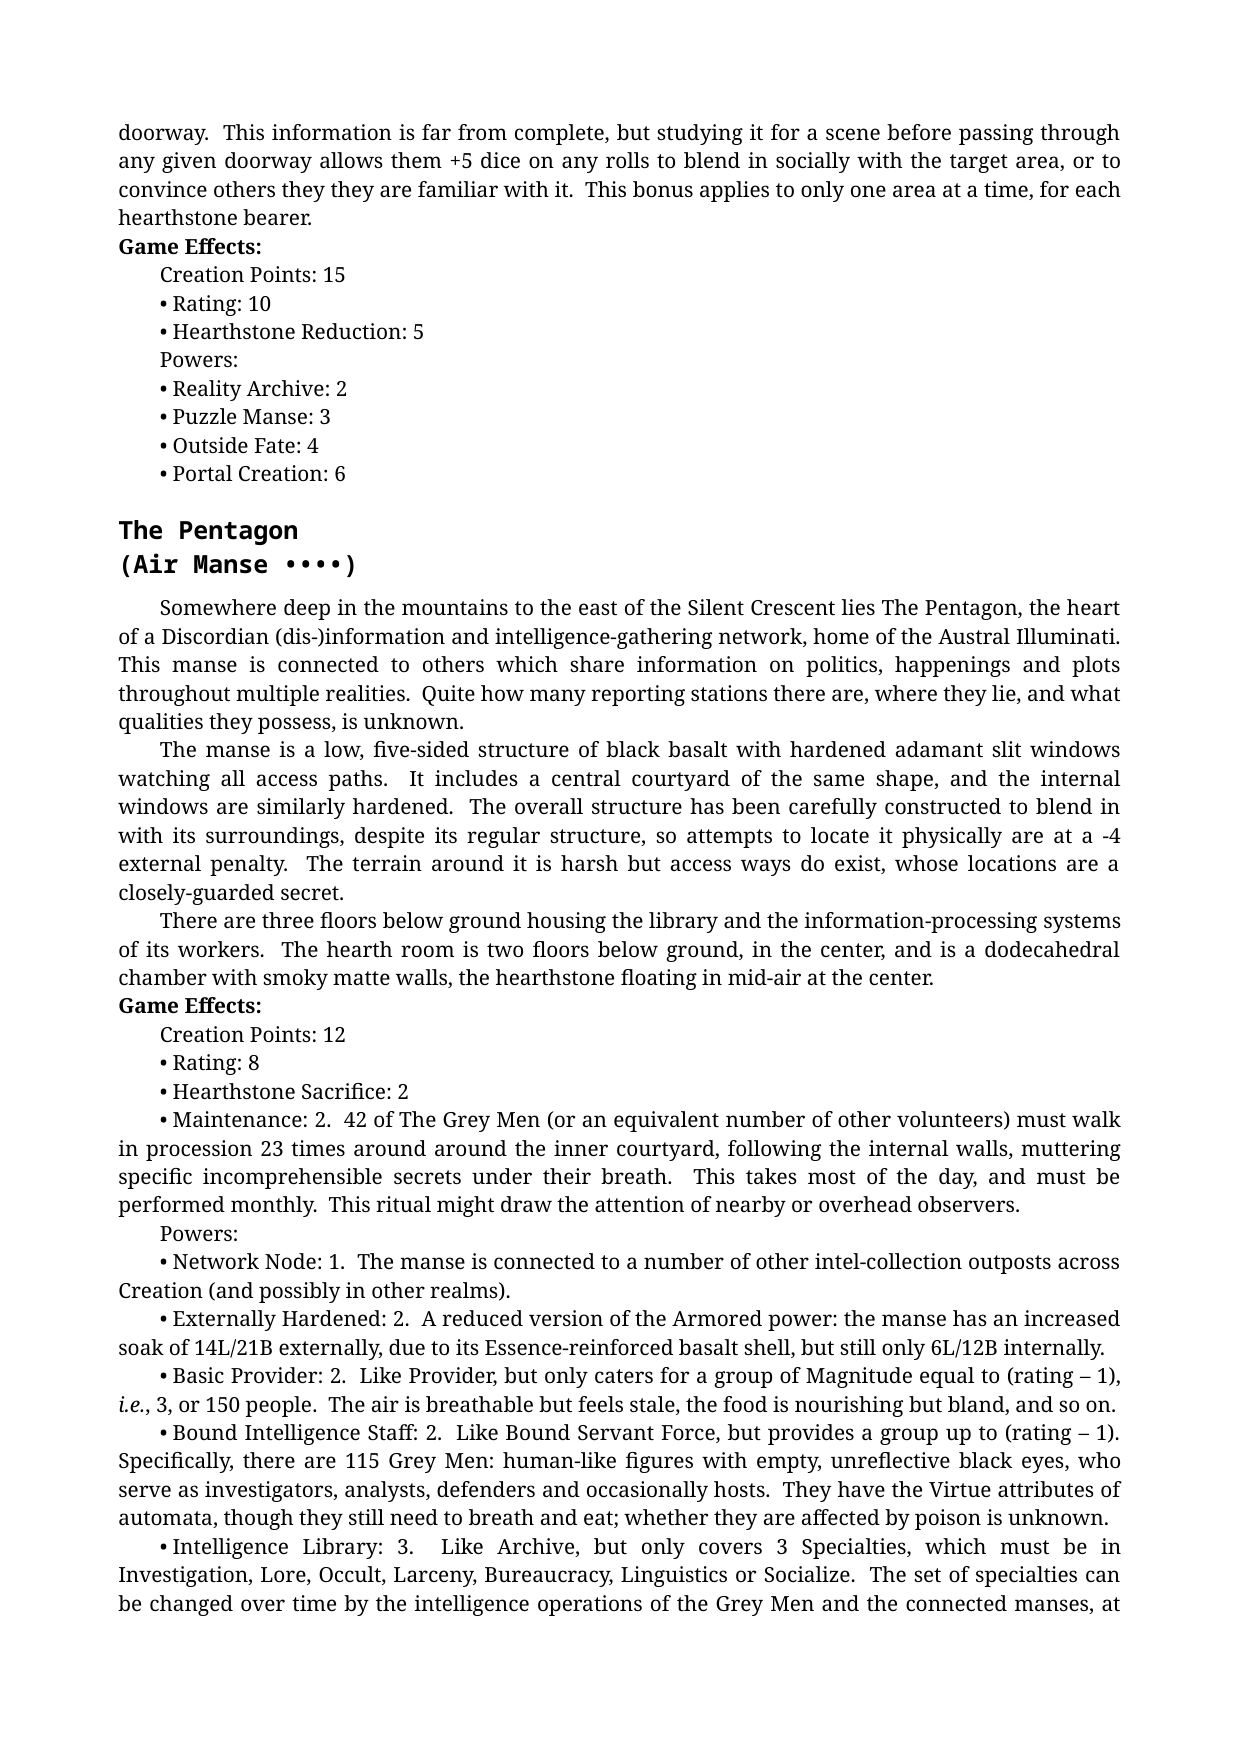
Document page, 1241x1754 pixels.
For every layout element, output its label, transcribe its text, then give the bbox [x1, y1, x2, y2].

list Intelligence Library: 3. Like Archive, but only covers 3 Specialties, which must be in Investigation, Lore, Occult, Larceny, Bureaucracy, Linguistics or Socialize. The set of specialties can be changed over time by the intelligence operations of the Grey Men and the connected manses, at [118, 1532, 1122, 1617]
text Creation Points: 12 [118, 1020, 1122, 1048]
list Bound Intelligence Staff: 2. Like Bound Servant Force, but provides a group up to (rating – 1). Specifically, there are 115 Grey Men: human-like figures with empty, unreflective black eyes, who serve as investigators, analysts, defenders and occasionally hosts. They have the Virtue attributes of automata, though they still need to breath and eat; whether they are affected by poison is unknown. [118, 1418, 1122, 1532]
text Game Effects: [118, 232, 1122, 260]
list Hearthstone Reduction: 5 [118, 317, 1122, 346]
list Puzzle Manse: 3 [118, 402, 1122, 431]
list Basic Provider: 2. Like Provider, but only caters for a group of Magnitude equal to (rating – 1), i.e., 3, or 150 people. The air is breathable but feels stale, the food is nourishing but bland, and so on. [118, 1361, 1122, 1418]
text Powers: [118, 346, 1122, 374]
text Game Effects: [118, 992, 1122, 1020]
text Powers: [118, 1219, 1122, 1247]
list Rating: 8 [118, 1048, 1122, 1077]
list Externally Hardened: 2. A reduced version of the Armored power: the manse has an increased soak of 14L/21B externally, due to its Essence-reinforced basalt shell, but still only 6L/12B internally. [118, 1304, 1122, 1361]
list Portal Creation: 6 [118, 459, 1122, 488]
text Somewhere deep in the mountains to the east of the Silent Crescent lies The Pentagon, the heart of a Discordian (dis-)information and intelligence-gathering network, home of the Austral Illuminati. This manse is connected to others which share information on politics, happenings and plots throughout multiple realities. Quite how many reporting stations there are, where they lie, and what qualities they possess, is unknown. [118, 593, 1122, 736]
list Rating: 10 [118, 289, 1122, 317]
list Maintenance: 2. 42 of The Grey Men (or an equivalent number of other volunteers) must walk in procession 23 times around around the inner courtyard, following the internal walls, muttering specific incomprehensible secrets under their breath. This takes most of the day, and must be performed monthly. This ritual might draw the attention of nearby or overhead observers. [118, 1105, 1122, 1219]
list Reality Archive: 2 [118, 374, 1122, 402]
list Network Node: 1. The manse is connected to a number of other intel-collection outposts across Creation (and possibly in other realms). [118, 1247, 1122, 1304]
list Hearthstone Sacrifice: 2 [118, 1077, 1122, 1105]
text The manse is a low, five-sided structure of black basalt with hardened adamant slit windows watching all access paths. It includes a central courtyard of the same shape, and the internal windows are similarly hardened. The overall structure has been carefully constructed to blend in with its surroundings, despite its regular structure, so attempts to locate it physically are at a -4 external penalty. The terrain around it is harsh but access ways do exist, whose locations are a closely-guarded secret. [118, 736, 1122, 906]
subtitle The Pentagon (Air Manse ••••) [118, 513, 1122, 581]
text doorway. This information is far from complete, but studying it for a scene before passing through any given doorway allows them +5 dice on any rolls to blend in socially with the target area, or to convince others they they are familiar with it. This bonus applies to only one area at a time, for each hearthstone bearer. [118, 118, 1122, 232]
list Outside Fate: 4 [118, 431, 1122, 459]
text There are three floors below ground housing the library and the information-processing systems of its workers. The hearth room is two floors below ground, in the center, and is a dodecahedral chamber with smoky matte walls, the hearthstone floating in mid-air at the center. [118, 906, 1122, 992]
text Creation Points: 15 [118, 260, 1122, 289]
